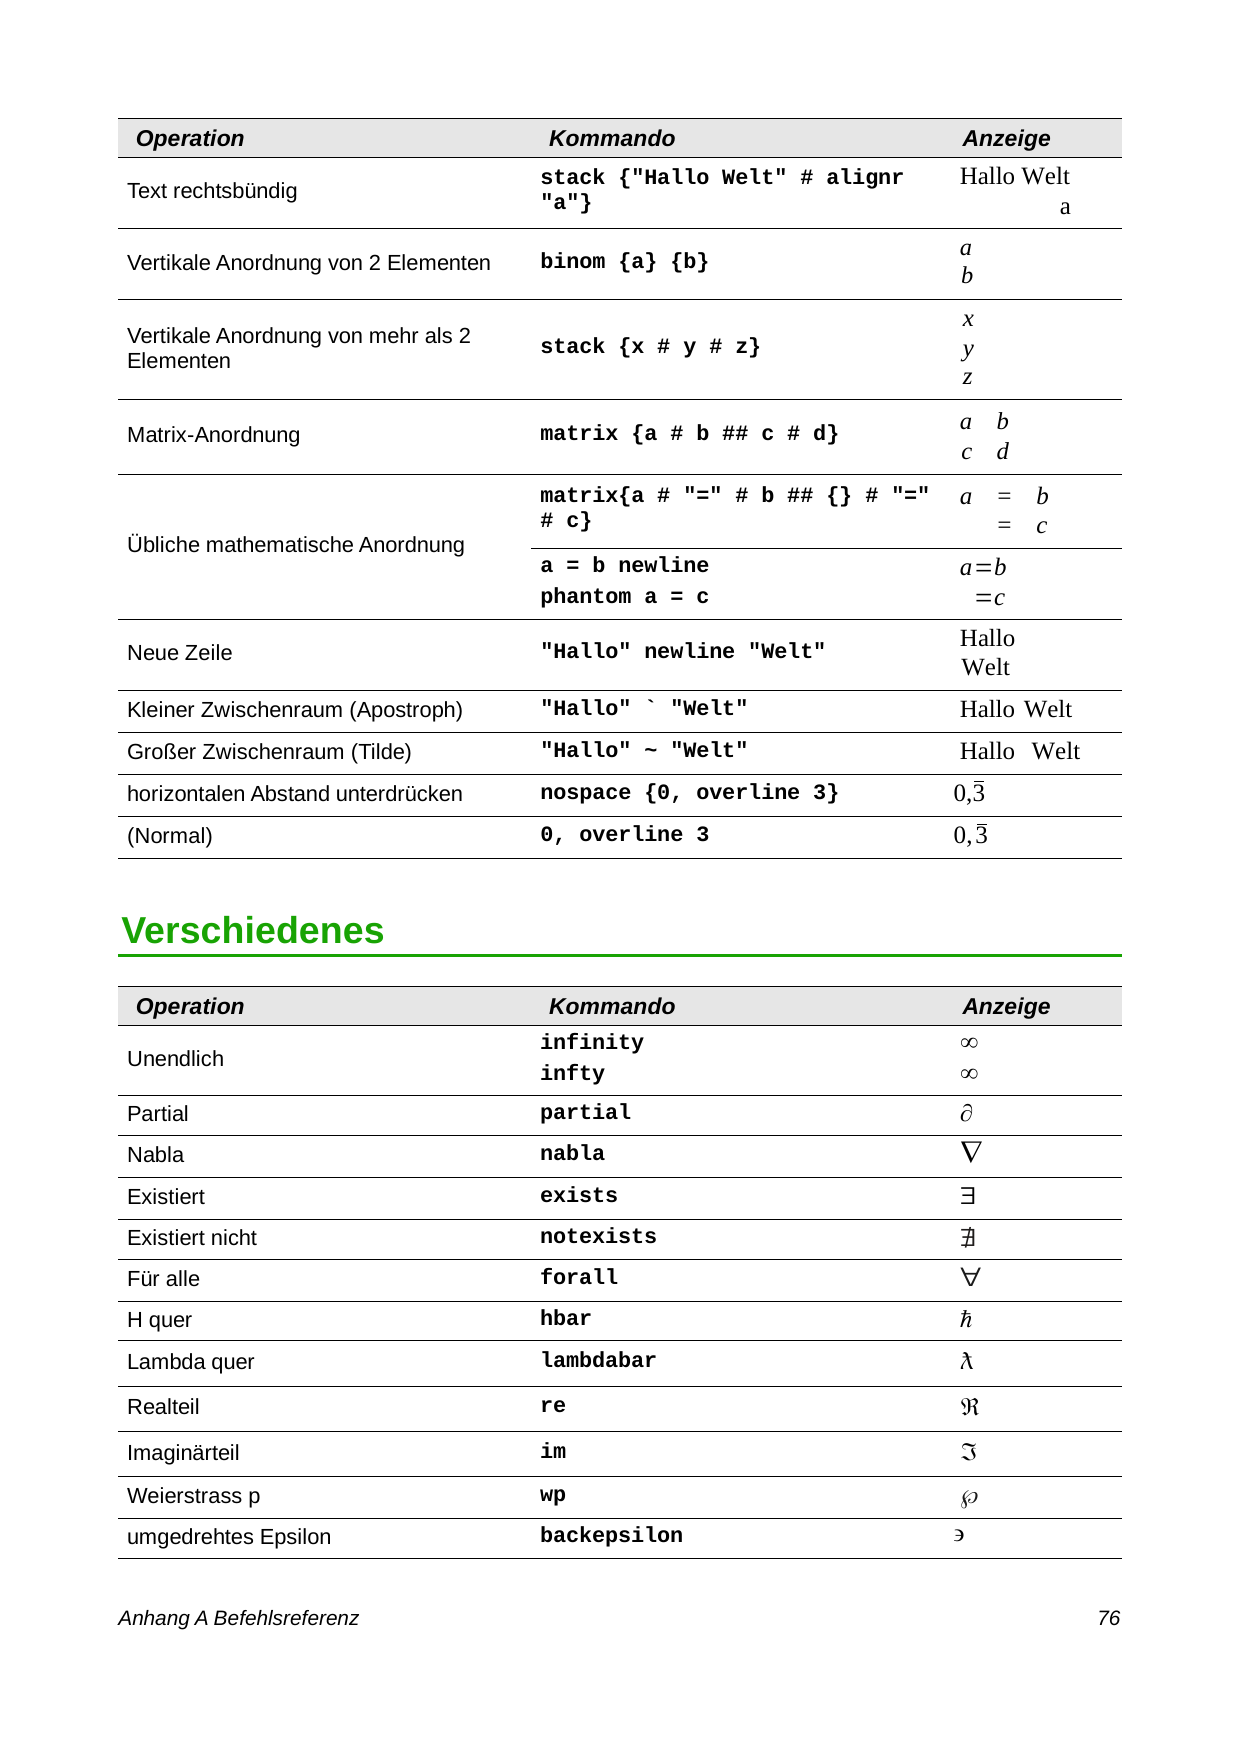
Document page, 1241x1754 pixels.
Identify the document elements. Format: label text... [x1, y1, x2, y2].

table_cell Imaginärteil [118, 1432, 531, 1476]
table_cell [945, 549, 1122, 619]
table_header Operation [118, 987, 531, 1025]
table_cell Neue Zeile [118, 620, 531, 690]
table_cell Für alle [118, 1260, 531, 1301]
table_cell [945, 1341, 1122, 1386]
table_cell Text rechtsbündig [118, 158, 531, 228]
table_header Operation [118, 119, 531, 157]
table_cell [945, 1220, 1122, 1259]
table_cell Kleiner Zwischenraum (Apostroph) [118, 691, 531, 732]
table_cell binom {a} {b} [531, 229, 945, 299]
table_header Anzeige [945, 987, 1122, 1025]
table_cell [945, 1302, 1122, 1340]
table_cell partial [531, 1096, 945, 1134]
table_header Kommando [531, 119, 945, 157]
table_cell [945, 475, 1122, 548]
table_cell [945, 1477, 1122, 1518]
table_cell Existiert nicht [118, 1220, 531, 1259]
table_cell [945, 1387, 1122, 1431]
table_cell wp [531, 1477, 945, 1518]
table_cell infinity infty [531, 1026, 945, 1095]
table_cell [945, 733, 1122, 774]
table_cell [945, 620, 1122, 690]
table_cell Partial [118, 1096, 531, 1134]
table_cell 0, overline 3 [531, 817, 945, 858]
table_cell Existiert [118, 1178, 531, 1219]
table_cell [945, 1432, 1122, 1476]
table_cell "Hallo" newline "Welt" [531, 620, 945, 690]
table_cell [945, 1136, 1122, 1177]
table_cell [945, 229, 1122, 299]
table_cell Lambda quer [118, 1341, 531, 1386]
table_cell [945, 1096, 1122, 1134]
table_cell forall [531, 1260, 945, 1301]
table_cell hbar [531, 1302, 945, 1340]
subtitle Verschiedenes [118, 906, 1122, 954]
table_cell stack {"Hallo Welt" # alignr "a"} [531, 158, 945, 228]
table_cell lambdabar [531, 1341, 945, 1386]
table_cell [945, 300, 1122, 399]
table_cell exists [531, 1178, 945, 1219]
table_cell nospace {0, overline 3} [531, 775, 945, 816]
table_cell H quer [118, 1302, 531, 1340]
table_cell re [531, 1387, 945, 1431]
table_cell Vertikale Anordnung von 2 Elementen [118, 229, 531, 299]
table_cell "Hallo" ~ "Welt" [531, 733, 945, 774]
table_cell Großer Zwischenraum (Tilde) [118, 733, 531, 774]
table_cell a = b newline phantom a = c [531, 549, 945, 619]
table_cell [945, 1026, 1122, 1095]
table_cell Vertikale Anordnung von mehr als 2 Elementen [118, 300, 531, 399]
table_cell Nabla [118, 1136, 531, 1177]
table_cell backepsilon [531, 1519, 945, 1558]
table_cell notexists [531, 1220, 945, 1259]
table_cell matrix {a # b ## c # d} [531, 400, 945, 473]
table_cell [945, 400, 1122, 473]
table_cell [945, 158, 1122, 228]
table_cell Unendlich [118, 1026, 531, 1095]
table_cell Realteil [118, 1387, 531, 1431]
table_cell Weierstrass p [118, 1477, 531, 1518]
table_cell [945, 1519, 1122, 1558]
table_cell [945, 775, 1122, 816]
table_cell [945, 1178, 1122, 1219]
table_cell Übliche mathematische Anordnung [118, 475, 531, 619]
table_cell im [531, 1432, 945, 1476]
table_cell matrix{a # "=" # b ## {} # "=" # c} [531, 475, 945, 548]
table_cell stack {x # y # z} [531, 300, 945, 399]
table_header Kommando [531, 987, 945, 1025]
table_cell umgedrehtes Epsilon [118, 1519, 531, 1558]
table_cell (Normal) [118, 817, 531, 858]
table_cell "Hallo" ` "Welt" [531, 691, 945, 732]
table_cell Matrix-Anordnung [118, 400, 531, 473]
table_header Anzeige [945, 119, 1122, 157]
table_cell [945, 1260, 1122, 1301]
table_cell horizontalen Abstand unterdrücken [118, 775, 531, 816]
table_cell nabla [531, 1136, 945, 1177]
table_cell [945, 691, 1122, 732]
table_cell [945, 817, 1122, 858]
